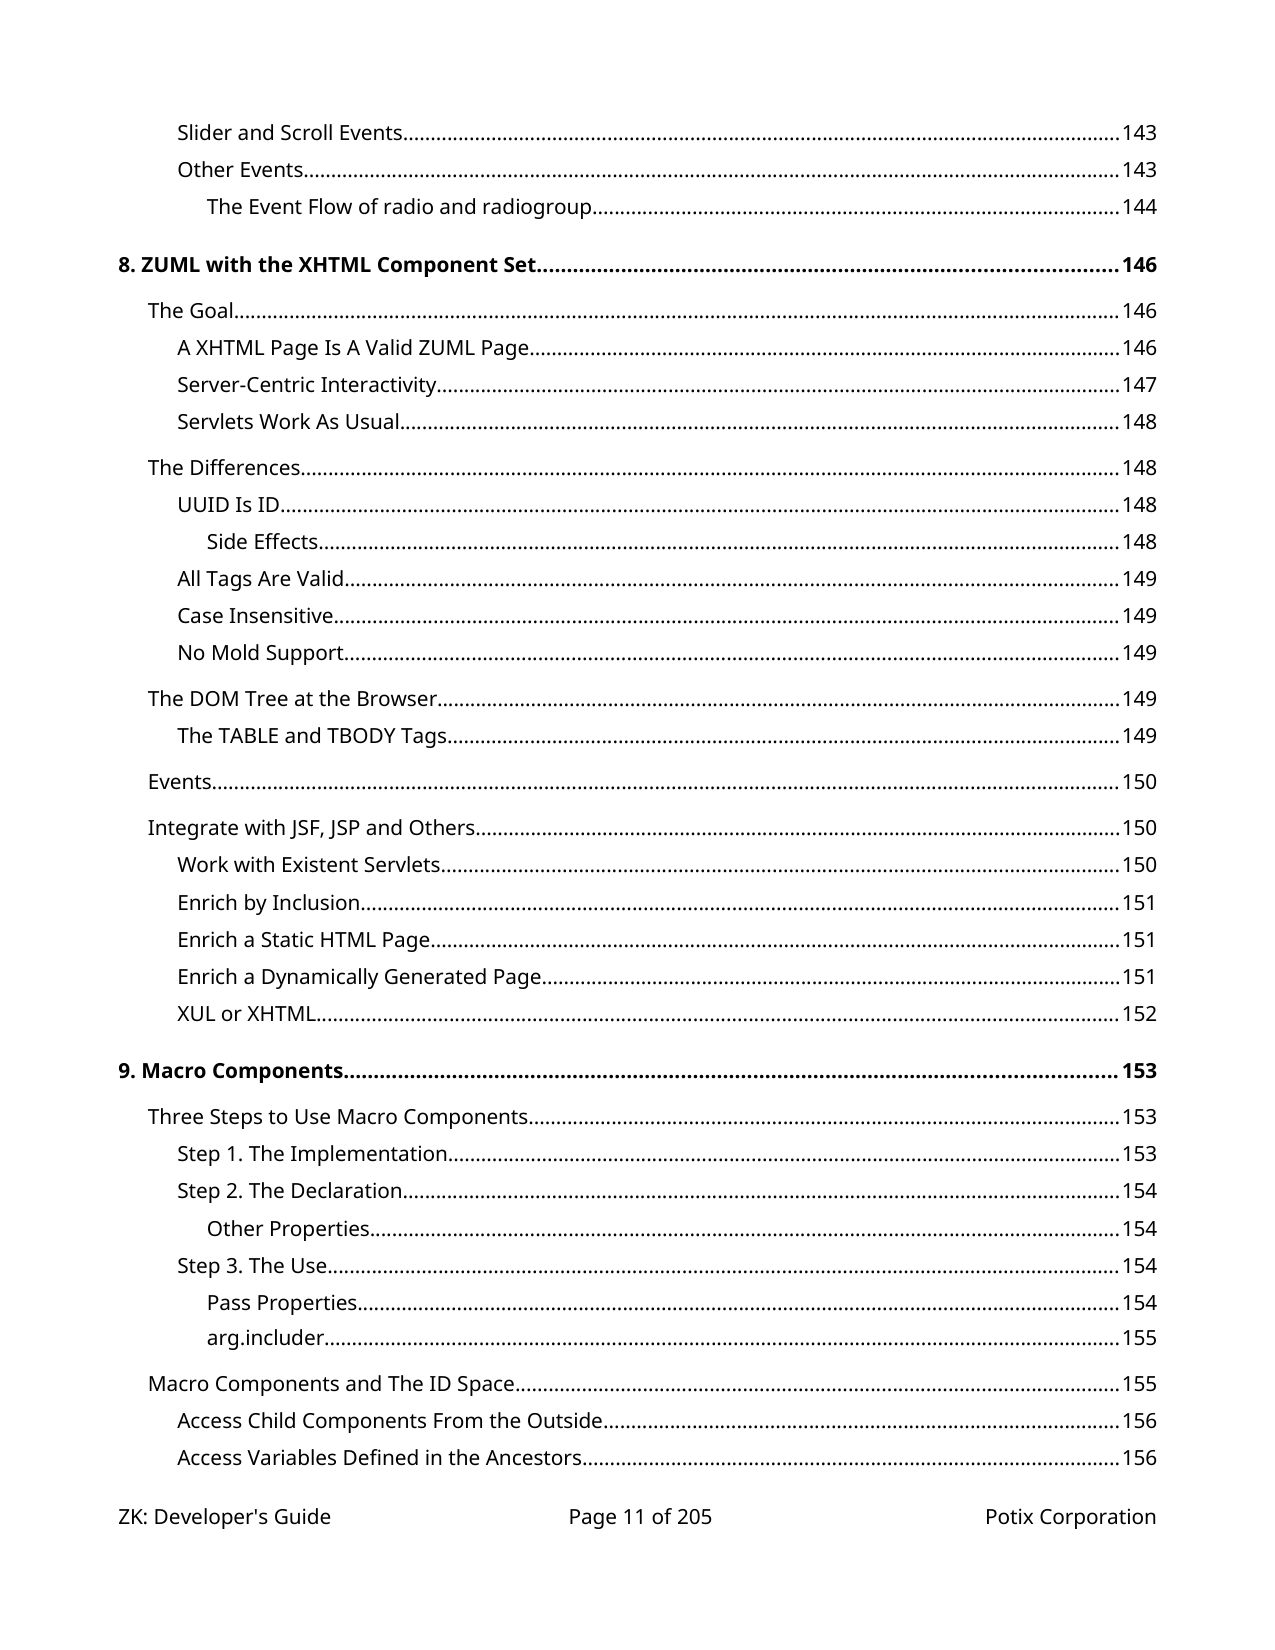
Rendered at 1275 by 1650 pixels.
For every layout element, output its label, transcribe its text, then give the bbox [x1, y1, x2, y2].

text The Goal 146 [148, 296, 1157, 324]
text Other Properties 154 [207, 1214, 1157, 1242]
text XUL or XHTML 152 [177, 999, 1157, 1027]
text Other Events 143 [177, 155, 1157, 183]
text arg.includer 155 [207, 1323, 1157, 1351]
text The TABLE and TBODY Tags 149 [177, 722, 1157, 750]
text 9. Macro Components 153 [118, 1057, 1157, 1085]
text Step 1. The Implementation 153 [177, 1139, 1157, 1168]
text Server-Centric Interactivity 147 [177, 370, 1157, 398]
text Case Insensitive 149 [177, 601, 1157, 630]
text The DOM Tree at the Browser 149 [148, 684, 1157, 713]
text Access Variables Defined in the Ancestors 156 [177, 1443, 1157, 1471]
text All Tags Are Valid 149 [177, 564, 1157, 593]
text No Mold Support 149 [177, 638, 1157, 667]
text Three Steps to Use Macro Components 153 [148, 1102, 1157, 1131]
text Enrich by Inclusion 151 [177, 888, 1157, 916]
text Events 150 [148, 767, 1157, 796]
text The Event Flow of radio and radiogroup 144 [207, 192, 1157, 221]
text Servlets Work As Usual 148 [177, 407, 1157, 435]
text Enrich a Static HTML Page 151 [177, 925, 1157, 953]
text Enrich a Dynamically Generated Page 151 [177, 962, 1157, 990]
text Side Effects 148 [207, 527, 1157, 556]
text Slider and Scroll Events 143 [177, 118, 1157, 146]
text Step 2. The Declaration 154 [177, 1177, 1157, 1205]
text Pass Properties 154 [207, 1288, 1157, 1316]
text A XHTML Page Is A Valid ZUML Page 146 [177, 333, 1157, 361]
text Access Child Components From the Outside 156 [177, 1406, 1157, 1434]
text Step 3. The Use 154 [177, 1251, 1157, 1279]
text UUID Is ID 148 [177, 490, 1157, 518]
text 8. ZUML with the XHTML Component Set 146 [118, 250, 1157, 278]
text Integrate with JSF, JSP and Others 150 [148, 813, 1157, 842]
text Work with Existent Servlets 150 [177, 851, 1157, 879]
text Macro Components and The ID Space 155 [148, 1369, 1157, 1397]
text The Differences 148 [148, 453, 1157, 481]
